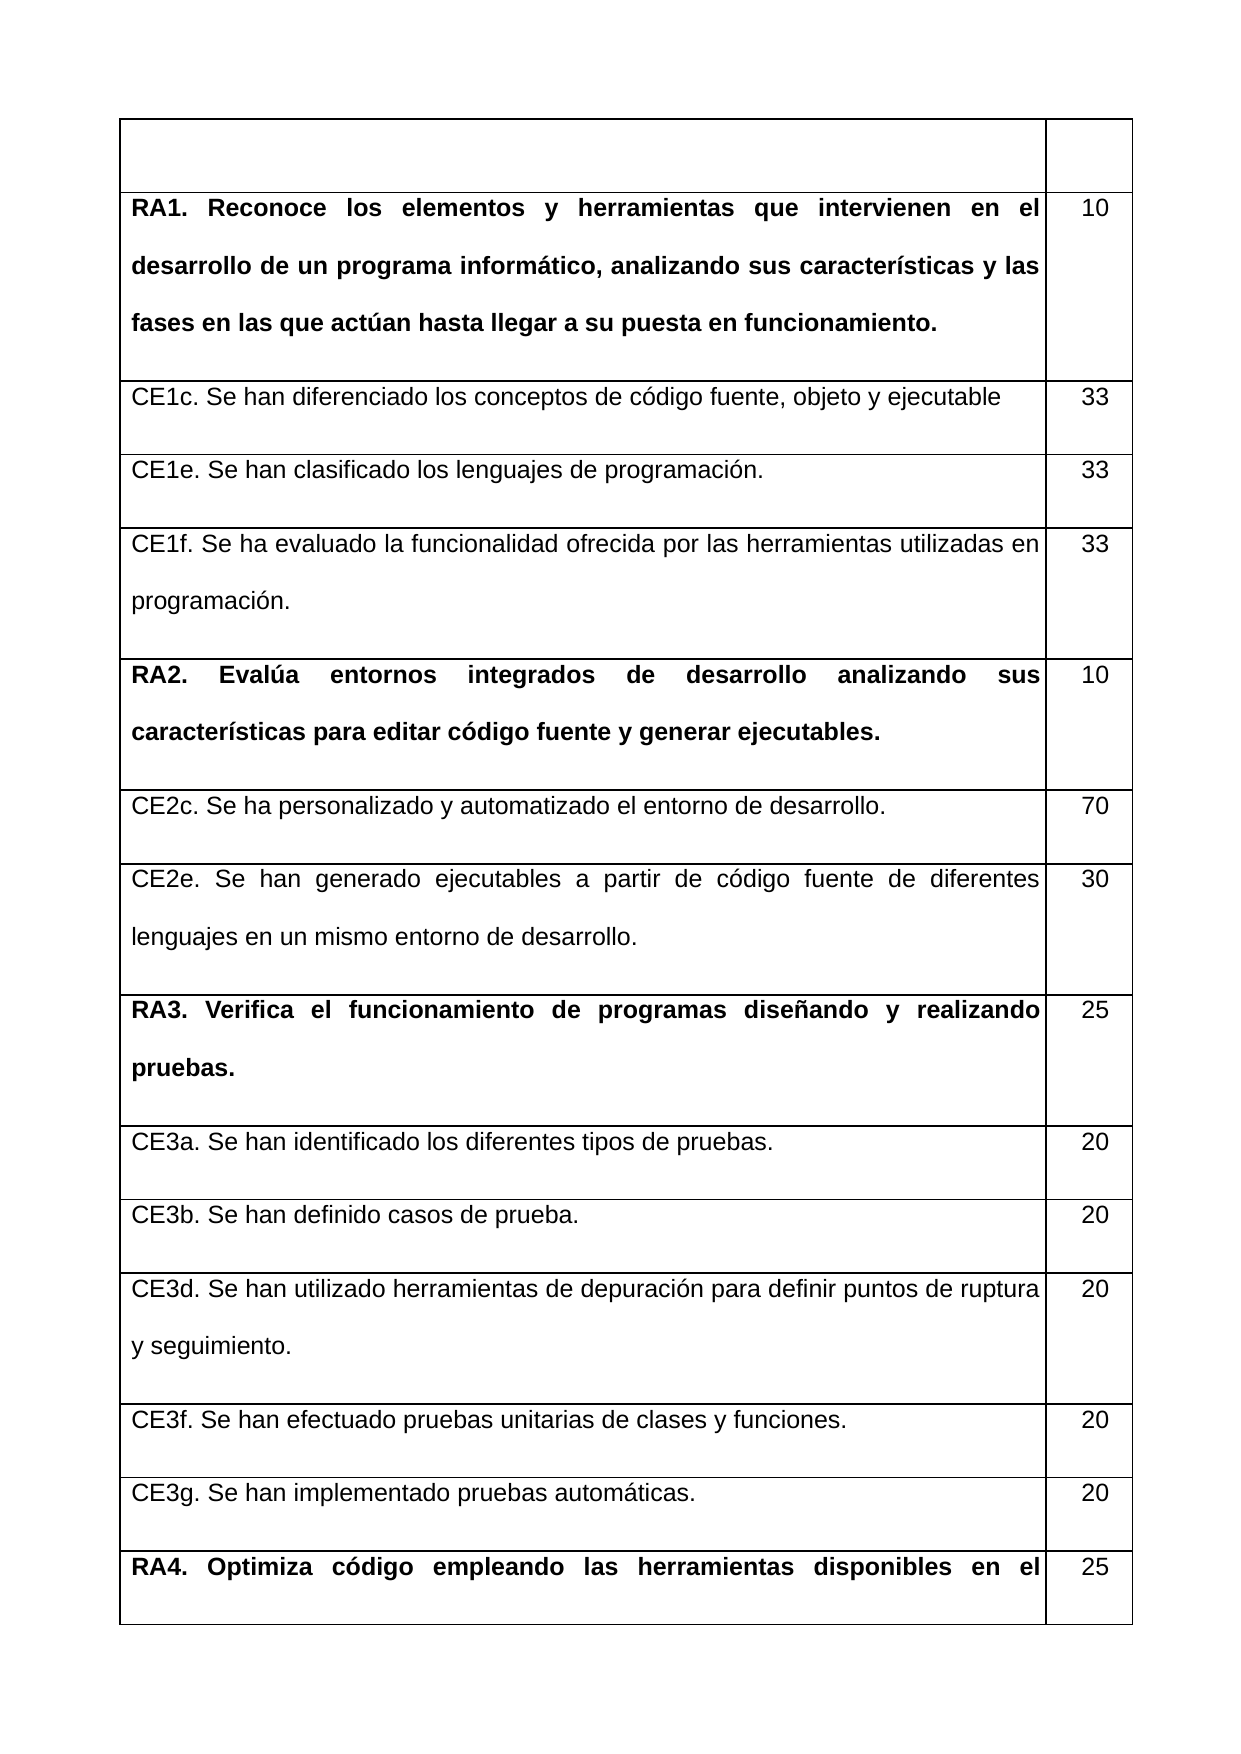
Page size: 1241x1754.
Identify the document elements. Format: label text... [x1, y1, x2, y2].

table_cell 33 [1047, 455, 1132, 527]
table_cell 70 [1047, 791, 1132, 863]
table_cell CE3d. Se han utilizado herramientas de depuración para definir puntos de ruptura y seguimiento. [121, 1274, 1045, 1403]
table_cell 33 [1047, 529, 1132, 658]
table_cell 25 [1047, 1552, 1132, 1624]
table_cell 20 [1047, 1478, 1132, 1550]
table_cell 10 [1047, 660, 1132, 789]
table_cell CE2e. Se han generado ejecutables a partir de código fuente de diferentes lenguajes en un mismo entorno de desarrollo. [121, 865, 1045, 994]
table_cell 30 [1047, 865, 1132, 994]
table_cell RA1. Reconoce los elementos y herramientas que intervienen en el desarrollo de un programa informático, analizando sus características y las fases en las que actúan hasta llegar a su puesta en funcionamiento. [121, 193, 1045, 380]
table_cell CE1e. Se han clasificado los lenguajes de programación. [121, 455, 1045, 527]
table_cell RA4. Optimiza código empleando las herramientas disponibles en el [121, 1552, 1045, 1624]
table_cell CE2c. Se ha personalizado y automatizado el entorno de desarrollo. [121, 791, 1045, 863]
table_cell 33 [1047, 382, 1132, 454]
table_cell 10 [1047, 193, 1132, 380]
table_header [121, 120, 1045, 192]
table_cell CE3f. Se han efectuado pruebas unitarias de clases y funciones. [121, 1405, 1045, 1477]
table_cell CE1c. Se han diferenciado los conceptos de código fuente, objeto y ejecutable [121, 382, 1045, 454]
table_cell 20 [1047, 1200, 1132, 1272]
table_cell RA3. Verifica el funcionamiento de programas diseñando y realizando pruebas. [121, 996, 1045, 1125]
table_cell CE1f. Se ha evaluado la funcionalidad ofrecida por las herramientas utilizadas en programación. [121, 529, 1045, 658]
table_cell 25 [1047, 996, 1132, 1125]
table_cell CE3b. Se han definido casos de prueba. [121, 1200, 1045, 1272]
table_cell 20 [1047, 1405, 1132, 1477]
table_cell CE3g. Se han implementado pruebas automáticas. [121, 1478, 1045, 1550]
table_cell RA2. Evalúa entornos integrados de desarrollo analizando sus características para editar código fuente y generar ejecutables. [121, 660, 1045, 789]
table_cell 20 [1047, 1127, 1132, 1198]
table_cell CE3a. Se han identificado los diferentes tipos de pruebas. [121, 1127, 1045, 1198]
table_cell 20 [1047, 1274, 1132, 1403]
table_header [1047, 120, 1132, 192]
